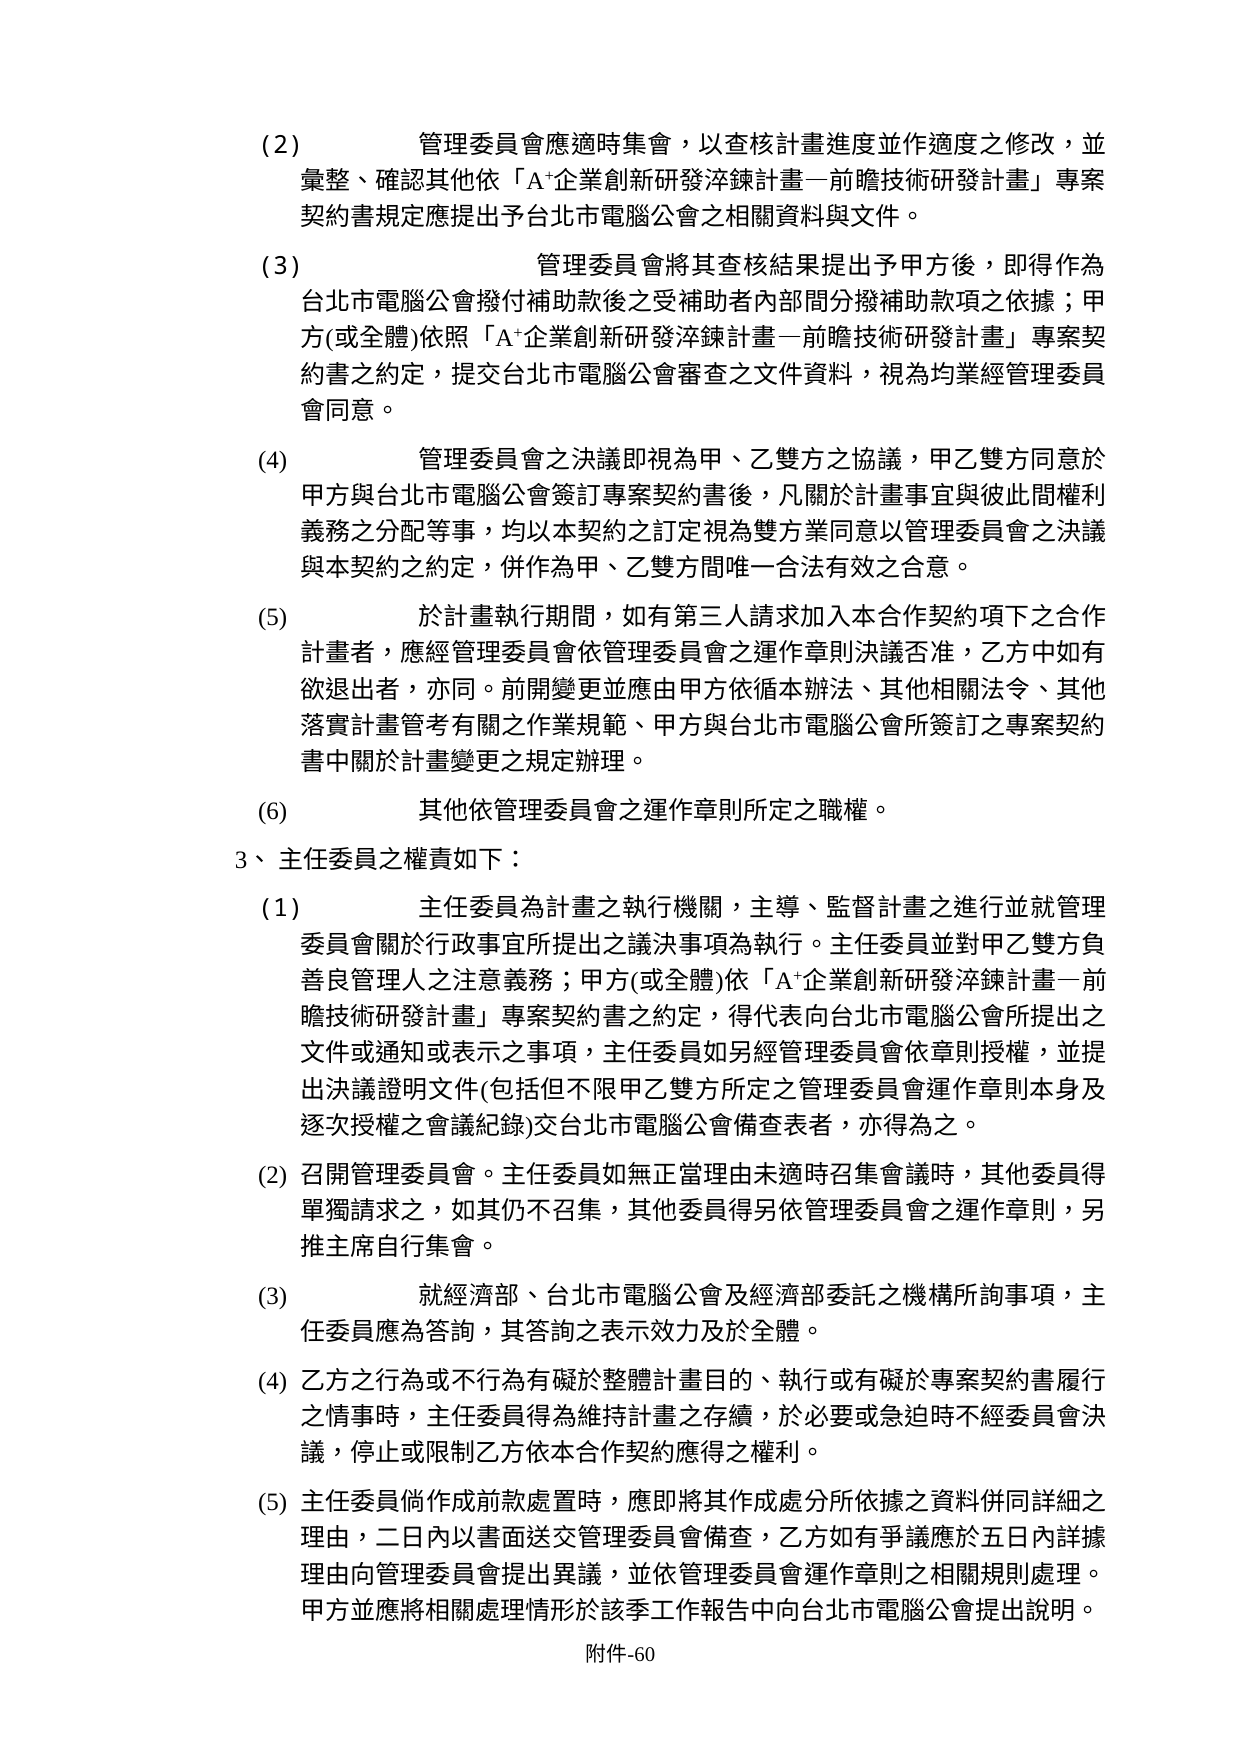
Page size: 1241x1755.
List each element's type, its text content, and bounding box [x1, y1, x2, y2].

list 召開管理委員會。主任委員如無正當理由未適時召集會議時，其他委員得單獨請求之，如其仍不召集，其他委員得另依管理委員會之運作章則，另推主席自行集會。 [258, 1154, 1107, 1263]
list 管理委員會應適時集會，以查核計畫進度並作適度之修改，並彙整、確認其他依「A+企業創新研發淬鍊計畫—前瞻技術研發計畫」專案契約書規定應提出予台北市電腦公會之相關資料與文件。 [258, 124, 1107, 233]
list 乙方之行為或不行為有礙於整體計畫目的、執行或有礙於專案契約書履行之情事時，主任委員得為維持計畫之存續，於必要或急迫時不經委員會決議，停止或限制乙方依本合作契約應得之權利。 [258, 1360, 1107, 1469]
list 主任委員之權責如下： [234, 839, 1107, 875]
list 主任委員為計畫之執行機關，主導、監督計畫之進行並就管理委員會關於行政事宜所提出之議決事項為執行。主任委員並對甲乙雙方負善良管理人之注意義務；甲方(或全體)依「A+企業創新研發淬鍊計畫—前瞻技術研發計畫」專案契約書之約定，得代表向台北市電腦公會所提出之文件或通知或表示之事項，主任委員如另經管理委員會依章則授權，並提出決議證明文件(包括但不限甲乙雙方所定之管理委員會運作章則本身及逐次授權之會議紀錄)交台北市電腦公會備查表者，亦得為之。 [258, 888, 1107, 1142]
list 主任委員倘作成前款處置時，應即將其作成處分所依據之資料併同詳細之理由，二日內以書面送交管理委員會備查，乙方如有爭議應於五日內詳據理由向管理委員會提出異議，並依管理委員會運作章則之相關規則處理。甲方並應將相關處理情形於該季工作報告中向台北市電腦公會提出說明。 [258, 1482, 1107, 1627]
list 其他依管理委員會之運作章則所定之職權。 [258, 790, 1107, 827]
list 管理委員會將其查核結果提出予甲方後，即得作為台北市電腦公會撥付補助款後之受補助者內部間分撥補助款項之依據；甲方(或全體)依照「A+企業創新研發淬鍊計畫—前瞻技術研發計畫」專案契約書之約定，提交台北市電腦公會審查之文件資料，視為均業經管理委員會同意。 [258, 245, 1107, 427]
list 管理委員會之決議即視為甲、乙雙方之協議，甲乙雙方同意於甲方與台北市電腦公會簽訂專案契約書後，凡關於計畫事宜與彼此間權利義務之分配等事，均以本契約之訂定視為雙方業同意以管理委員會之決議與本契約之約定，併作為甲、乙雙方間唯一合法有效之合意。 [258, 439, 1107, 584]
list 於計畫執行期間，如有第三人請求加入本合作契約項下之合作計畫者，應經管理委員會依管理委員會之運作章則決議否准，乙方中如有欲退出者，亦同。前開變更並應由甲方依循本辦法、其他相關法令、其他落實計畫管考有關之作業規範、甲方與台北市電腦公會所簽訂之專案契約書中關於計畫變更之規定辦理。 [258, 597, 1107, 778]
list 就經濟部、台北市電腦公會及經濟部委託之機構所詢事項，主任委員應為答詢，其答詢之表示效力及於全體。 [258, 1275, 1107, 1348]
